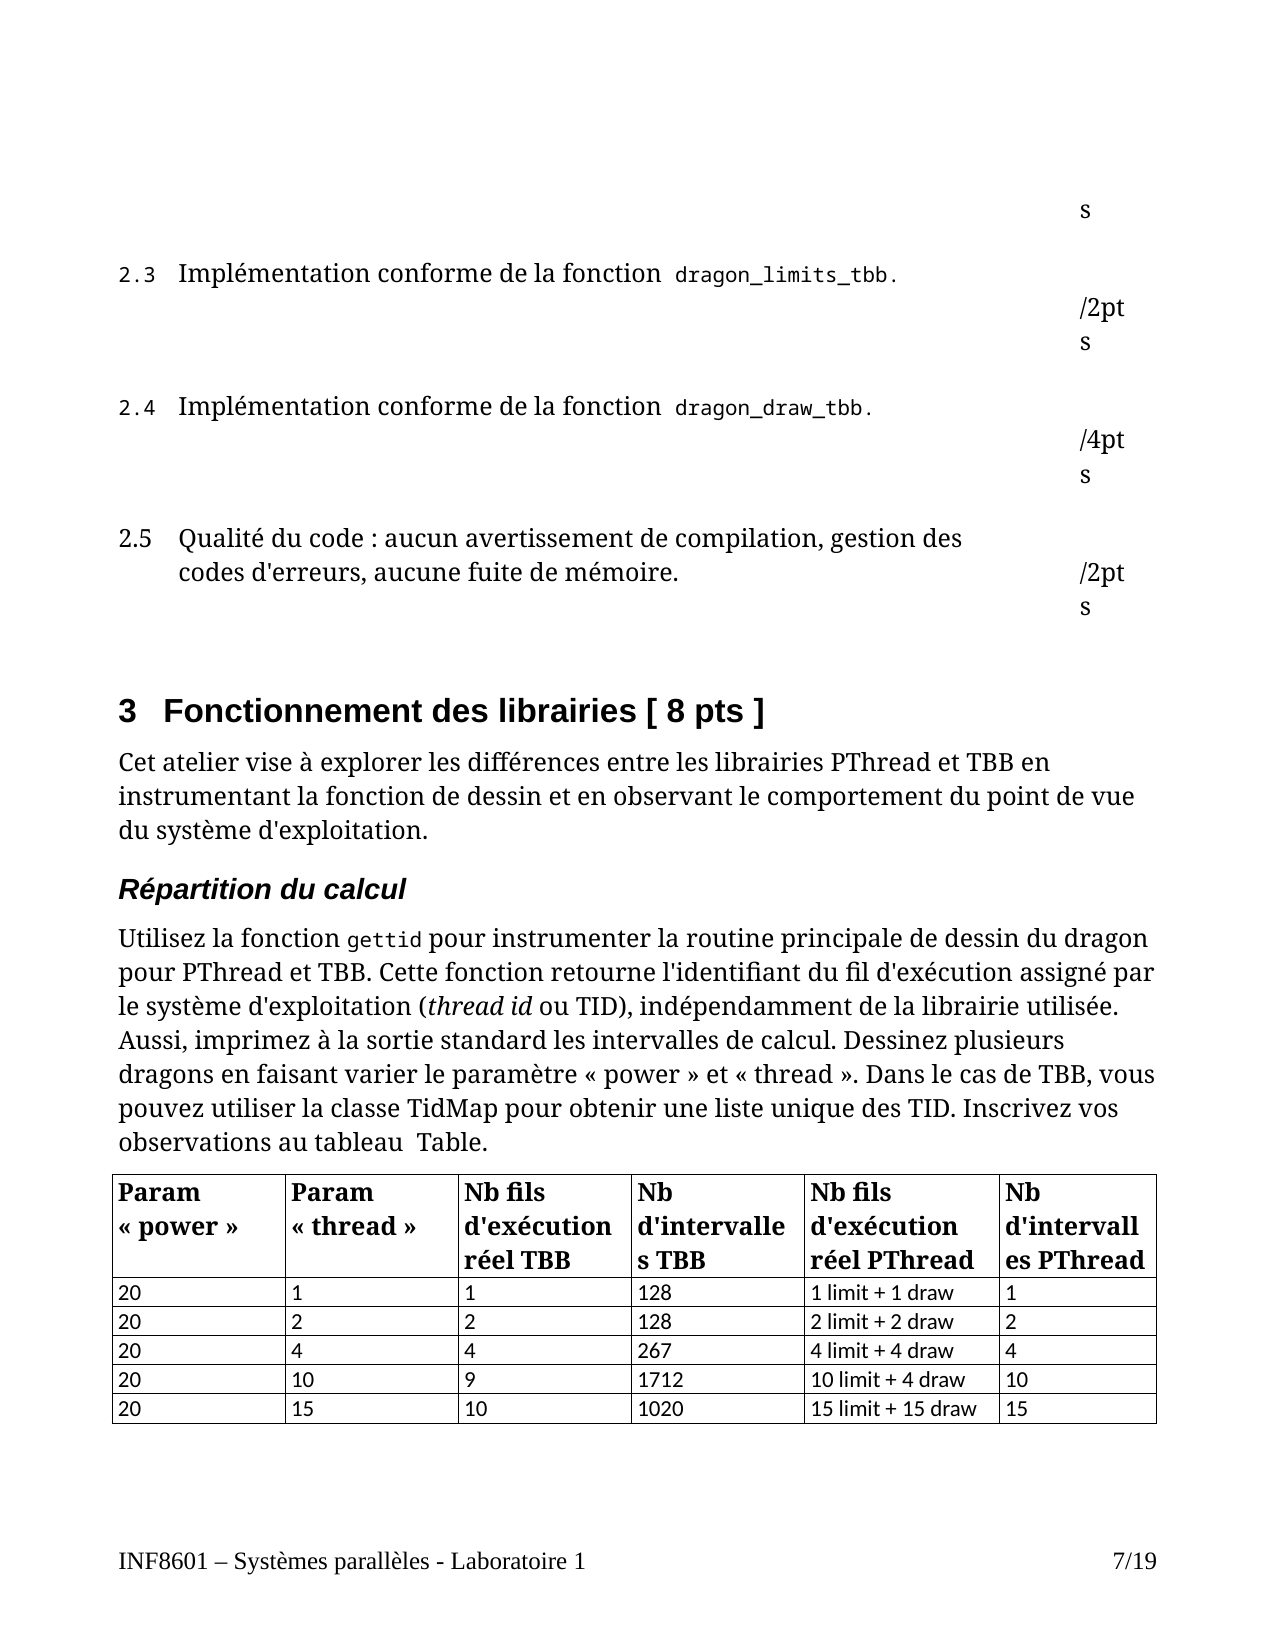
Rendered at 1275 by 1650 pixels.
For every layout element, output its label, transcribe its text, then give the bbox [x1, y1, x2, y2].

text Cet atelier vise à explorer les différences entre les librairies PThread et TBB en instrumentant la fonction de dessin et en observant le comportement du point de vue du système d'exploitation. [118, 745, 1157, 847]
table_cell 20 [113, 1365, 285, 1393]
table_cell 128 [632, 1278, 804, 1306]
table_cell [995, 177, 1068, 241]
table_header Nb d'intervalles PThread [1000, 1175, 1156, 1277]
table_cell 20 [113, 1336, 285, 1364]
table_cell /2pts [1068, 505, 1146, 637]
table_header Param « thread » [286, 1175, 458, 1277]
table_cell [107, 177, 995, 241]
table_cell 4 [286, 1336, 458, 1364]
text Utilisez la fonction gettid pour instrumenter la routine principale de dessin du dragon pour PThread et TBB. Cette fonction retourne l'identifiant du fil d'exécution assigné par le système d'exploitation (thread id ou TID), indépendamment de la librairie utilisée. Aussi, imprimez à la sortie standard les intervalles de calcul. Dessinez plusieurs dragons en faisant varier le paramètre « power » et « thread ». Dans le cas de TBB, vous pouvez utiliser la classe TidMap pour obtenir une liste unique des TID. Inscrivez vos observations au tableau Table. [118, 920, 1157, 1159]
table_cell 9 [459, 1365, 631, 1393]
table_cell 20 [113, 1278, 285, 1306]
subtitle Répartition du calcul [118, 872, 1157, 905]
table_cell /4pts [1068, 373, 1146, 505]
table_header Nb d'intervalles TBB [632, 1175, 804, 1277]
table_cell 1020 [632, 1394, 804, 1422]
table_header Nb fils d'exécution réel PThread [805, 1175, 999, 1277]
table_cell 128 [632, 1307, 804, 1335]
table_cell 15 [286, 1394, 458, 1422]
table_cell 1712 [632, 1365, 804, 1393]
table_cell 4 limit + 4 draw [805, 1336, 999, 1364]
table_cell 20 [113, 1394, 285, 1422]
table_cell 4 [1000, 1336, 1156, 1364]
table_cell 15 limit + 15 draw [805, 1394, 999, 1422]
table_cell 2 limit + 2 draw [805, 1307, 999, 1335]
table_cell 2 [459, 1307, 631, 1335]
table_cell 1 [286, 1278, 458, 1306]
table_cell 267 [632, 1336, 804, 1364]
table_cell 10 [286, 1365, 458, 1393]
table_cell 1 limit + 1 draw [805, 1278, 999, 1306]
table_cell 15 [1000, 1394, 1156, 1422]
table_cell /2pts [1068, 241, 1146, 373]
table_cell 10 limit + 4 draw [805, 1365, 999, 1393]
table_cell Implémentation conforme de la fonction dragon_limits_tbb. [107, 241, 995, 373]
table_cell 1 [459, 1278, 631, 1306]
table_cell Qualité du code : aucun avertissement de compilation, gestion des codes d'erreurs, aucune fuite de mémoire. [107, 505, 995, 637]
table_cell [995, 241, 1068, 373]
table_cell 2 [1000, 1307, 1156, 1335]
table_header Param « power » [113, 1175, 285, 1277]
table_cell 2 [286, 1307, 458, 1335]
table_cell 10 [1000, 1365, 1156, 1393]
table_cell [995, 373, 1068, 505]
table_cell 10 [459, 1394, 631, 1422]
table_cell Implémentation conforme de la fonction dragon_draw_tbb. [107, 373, 995, 505]
table_header Nb fils d'exécution réel TBB [459, 1175, 631, 1277]
subtitle Fonctionnement des librairies [ 8 pts ] [118, 691, 1157, 730]
table_cell 1 [1000, 1278, 1156, 1306]
table_cell s [1068, 177, 1146, 241]
table_cell 4 [459, 1336, 631, 1364]
table_cell [995, 505, 1068, 637]
table_cell 20 [113, 1307, 285, 1335]
